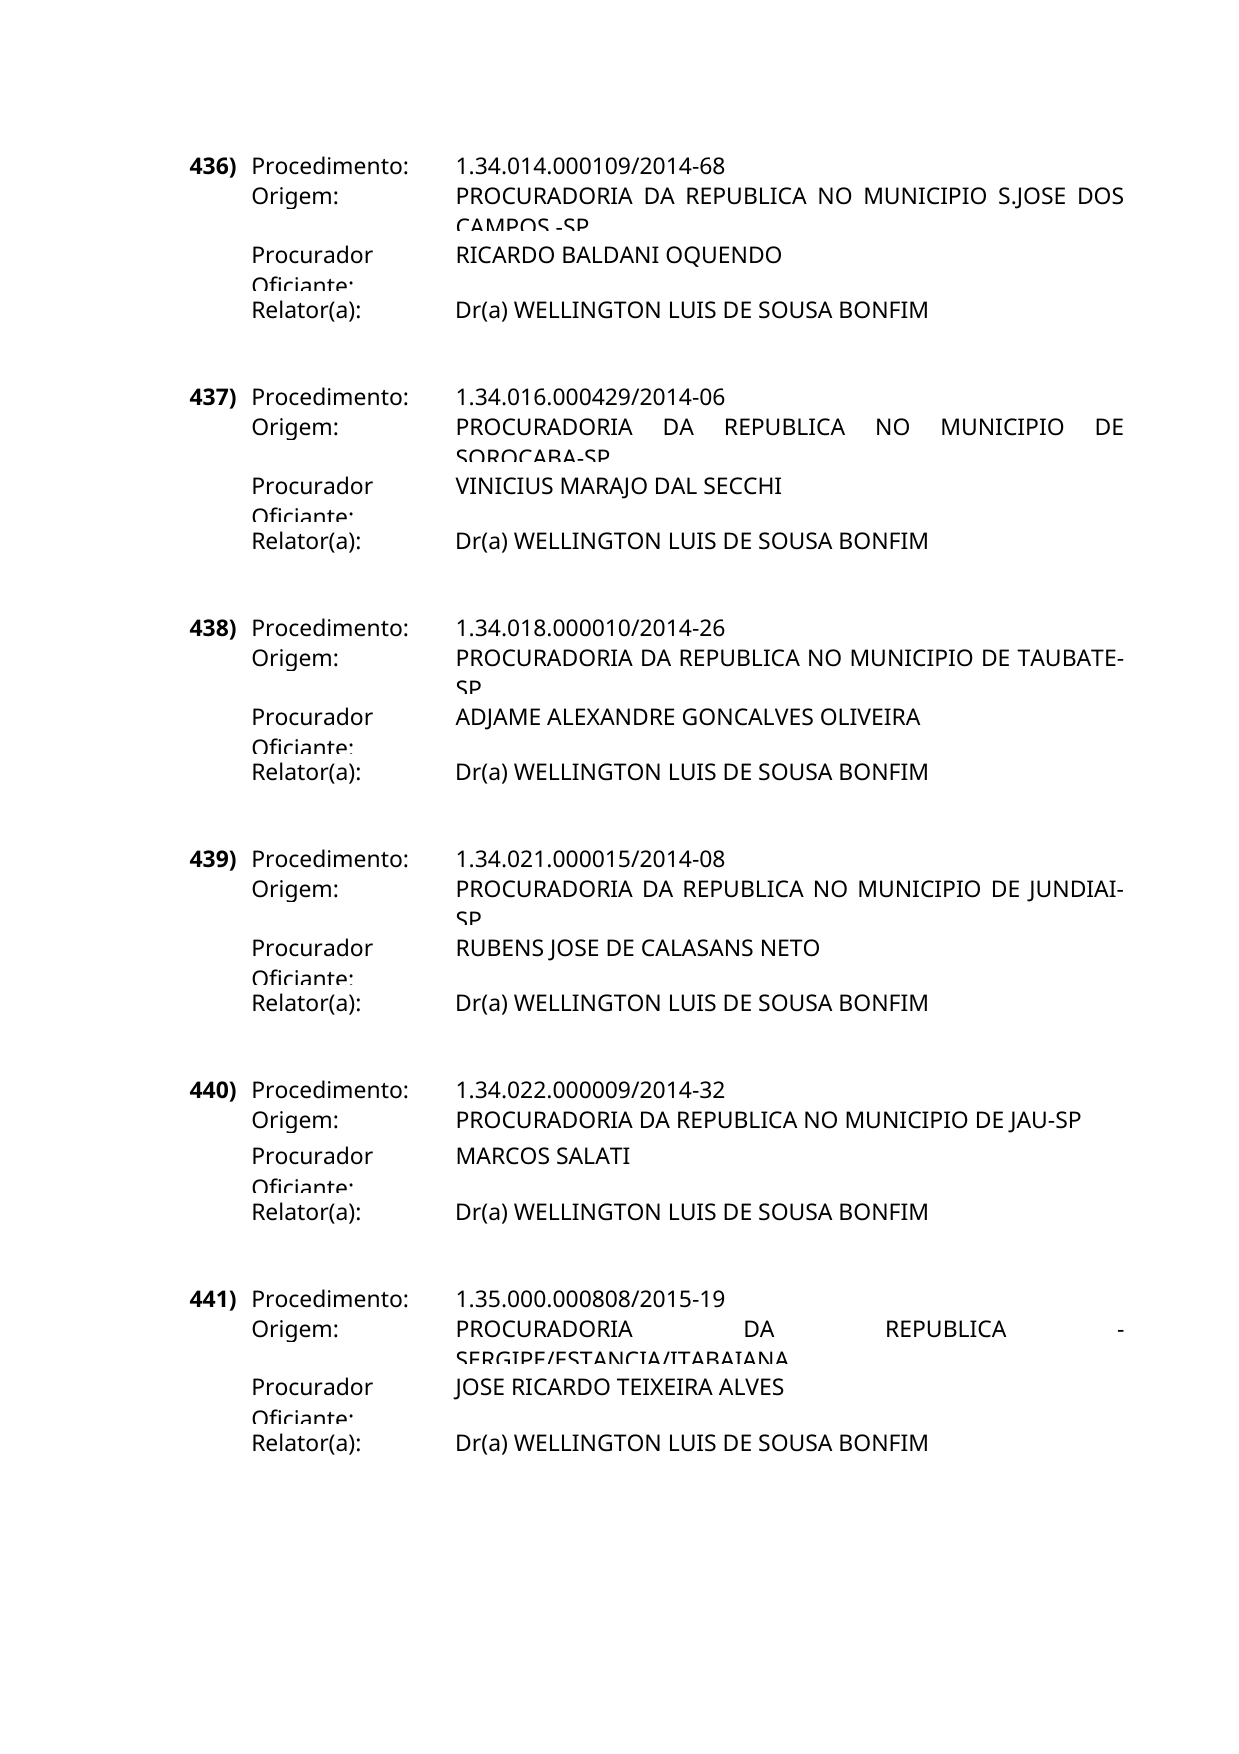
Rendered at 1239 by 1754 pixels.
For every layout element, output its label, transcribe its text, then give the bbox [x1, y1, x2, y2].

table_cell [1125, 786, 1239, 843]
table_cell [0, 1133, 189, 1140]
table_cell 1.34.014.000109/2014-68 [455, 150, 1124, 178]
table_cell MARCOS SALATI [455, 1140, 1124, 1191]
table_cell [0, 1196, 189, 1226]
table_cell [189, 239, 251, 289]
table_cell [0, 555, 189, 612]
table_cell [1125, 1133, 1239, 1140]
table_cell [0, 462, 189, 469]
table_cell 437) [189, 381, 251, 409]
table_cell [189, 1104, 251, 1133]
table_cell RUBENS JOSE DE CALASANS NETO [455, 932, 1124, 983]
table_cell [0, 786, 189, 843]
table_cell [0, 693, 189, 701]
table_cell [0, 1017, 189, 1074]
table_cell 438) [189, 612, 251, 641]
table_cell [1125, 873, 1239, 902]
table_cell [251, 440, 455, 462]
table_cell [0, 381, 189, 409]
table_cell [455, 693, 1124, 701]
table_cell [189, 987, 251, 1017]
table_cell Procurador Oficiante: [251, 1140, 455, 1193]
table_header Relator(a): [251, 1427, 455, 1455]
table_cell [189, 701, 251, 752]
table_cell Procedimento: [251, 150, 455, 178]
table_cell Procedimento: [251, 381, 455, 409]
table_cell 1.34.022.000009/2014-32 [455, 1074, 1124, 1103]
table_cell [1125, 1017, 1239, 1074]
table_cell [455, 1226, 1124, 1283]
table_cell [455, 1133, 1124, 1140]
table_cell [189, 932, 251, 983]
table_cell [0, 1104, 189, 1133]
table_cell [1125, 150, 1239, 178]
table_cell [0, 470, 189, 521]
table_cell [1125, 693, 1239, 701]
table_header Dr(a) WELLINGTON LUIS DE SOUSA BONFIM [455, 1196, 1122, 1224]
table_cell PROCURADORIA DA REPUBLICA NO MUNICIPIO DE SOROCABA-SP [455, 411, 1124, 462]
table_cell [1125, 1104, 1239, 1133]
table_cell [0, 1074, 189, 1103]
table_cell [189, 440, 251, 462]
table_cell [251, 1017, 455, 1074]
table_cell [0, 987, 189, 1017]
table_cell [0, 411, 189, 439]
table_cell [1125, 294, 1239, 324]
table_cell [0, 1140, 189, 1191]
table_cell 1.34.021.000015/2014-08 [455, 843, 1124, 872]
table_cell [251, 462, 455, 469]
table_cell [1125, 470, 1239, 521]
table_cell [251, 1364, 455, 1371]
table_cell [1125, 612, 1239, 641]
table_cell 440) [189, 1074, 251, 1103]
table_cell [189, 1364, 251, 1371]
table_cell 436) [189, 150, 251, 178]
table_header [1125, 0, 1239, 150]
table_cell [189, 1017, 251, 1074]
table_cell Procedimento: [251, 612, 455, 641]
table_cell VINICIUS MARAJO DAL SECCHI [455, 470, 1124, 521]
table_cell [1125, 1313, 1239, 1341]
table_cell [0, 932, 189, 983]
table_cell [1125, 902, 1239, 924]
table_cell [0, 324, 189, 381]
table_cell [455, 555, 1124, 612]
table_cell PROCURADORIA DA REPUBLICA - SERGIPE/ESTANCIA/ITABAIANA [455, 1313, 1124, 1364]
table_cell [0, 612, 189, 641]
table_cell [1125, 324, 1239, 381]
table_cell PROCURADORIA DA REPUBLICA NO MUNICIPIO S.JOSE DOS CAMPOS -SP [455, 180, 1124, 231]
table_cell [1125, 843, 1239, 872]
table_cell [1125, 462, 1239, 469]
table_cell [1125, 932, 1239, 983]
table_cell [1125, 440, 1239, 462]
table_cell [189, 1226, 251, 1283]
table_cell Origem: [251, 1104, 455, 1133]
table_cell [1125, 525, 1239, 555]
table_cell [0, 701, 189, 752]
table_cell Procurador Oficiante: [251, 701, 455, 753]
table_header [251, 0, 455, 150]
table_cell [189, 180, 251, 208]
table_cell Procurador Oficiante: [251, 1371, 455, 1424]
table_cell [189, 786, 251, 843]
table_cell RICARDO BALDANI OQUENDO [455, 239, 1124, 289]
table_cell [1125, 1140, 1239, 1191]
table_cell [189, 1140, 251, 1191]
table_cell Procedimento: [251, 843, 455, 872]
table_cell [0, 873, 189, 902]
table_cell [251, 786, 455, 843]
table_cell PROCURADORIA DA REPUBLICA NO MUNICIPIO DE JAU-SP [455, 1104, 1124, 1133]
table_header Dr(a) WELLINGTON LUIS DE SOUSA BONFIM [455, 1427, 1122, 1455]
table_cell [251, 1341, 455, 1364]
table_cell [0, 843, 189, 872]
table_cell [1125, 642, 1239, 671]
table_cell [455, 231, 1124, 238]
table_cell [0, 209, 189, 231]
table_cell Origem: [251, 411, 455, 439]
table_cell PROCURADORIA DA REPUBLICA NO MUNICIPIO DE TAUBATE-SP [455, 642, 1124, 693]
table_cell [251, 902, 455, 924]
table_cell [0, 1364, 189, 1371]
table_cell [189, 1313, 251, 1341]
table_header [189, 0, 251, 150]
table_cell [189, 873, 251, 902]
table_cell [1125, 1427, 1239, 1457]
table_cell [1125, 180, 1239, 208]
table_header [0, 0, 189, 150]
table_cell Origem: [251, 873, 455, 902]
table_cell [0, 1371, 189, 1422]
table_cell [0, 756, 189, 786]
table_cell [1125, 1074, 1239, 1103]
table_cell Procurador Oficiante: [251, 239, 455, 291]
table_cell [189, 1427, 251, 1457]
table_cell [251, 209, 455, 231]
table_cell Procurador Oficiante: [251, 470, 455, 522]
table_cell [0, 902, 189, 924]
table_cell [189, 525, 251, 555]
table_cell [251, 924, 455, 932]
table_cell [1125, 756, 1239, 786]
table_cell [1125, 411, 1239, 439]
table_cell Origem: [251, 642, 455, 671]
table_cell [455, 324, 1124, 381]
table_cell [189, 642, 251, 671]
table_cell [189, 470, 251, 521]
table_cell Procedimento: [251, 1283, 455, 1311]
table_cell 441) [189, 1283, 251, 1311]
table_cell [189, 462, 251, 469]
table_cell [1125, 209, 1239, 231]
table_cell [189, 693, 251, 701]
table_cell [189, 209, 251, 231]
table_cell 1.34.018.000010/2014-26 [455, 612, 1124, 641]
table_header Relator(a): [251, 987, 455, 1016]
table_cell [1125, 1283, 1239, 1311]
table_cell ADJAME ALEXANDRE GONCALVES OLIVEIRA [455, 701, 1124, 752]
table_cell [1125, 987, 1239, 1017]
table_cell [1125, 1364, 1239, 1371]
table_cell [1125, 231, 1239, 238]
table_cell [1125, 1341, 1239, 1364]
table_cell 439) [189, 843, 251, 872]
table_header Relator(a): [251, 756, 455, 785]
table_cell [0, 642, 189, 671]
table_cell [455, 1017, 1124, 1074]
table_header Dr(a) WELLINGTON LUIS DE SOUSA BONFIM [455, 756, 1122, 785]
table_cell [0, 239, 189, 289]
table_cell [189, 1371, 251, 1422]
table_cell [189, 324, 251, 381]
table_cell [1125, 1226, 1239, 1283]
table_cell [0, 525, 189, 555]
table_cell [455, 1364, 1124, 1371]
table_cell [189, 231, 251, 238]
table_cell [189, 411, 251, 439]
table_cell [1125, 924, 1239, 932]
table_cell [189, 1341, 251, 1364]
table_header [455, 0, 1124, 150]
table_cell Origem: [251, 1313, 455, 1341]
table_cell [251, 693, 455, 701]
table_cell [189, 902, 251, 924]
table_cell [1125, 1371, 1239, 1422]
table_cell [251, 1226, 455, 1283]
table_cell [0, 180, 189, 208]
table_cell [1125, 381, 1239, 409]
table_cell PROCURADORIA DA REPUBLICA NO MUNICIPIO DE JUNDIAI-SP [455, 873, 1124, 924]
table_cell Origem: [251, 180, 455, 208]
table_cell Procurador Oficiante: [251, 932, 455, 984]
table_cell [189, 671, 251, 693]
table_cell [1125, 1196, 1239, 1226]
table_cell [1125, 239, 1239, 289]
table_cell [0, 671, 189, 693]
table_cell [189, 1133, 251, 1140]
table_header Relator(a): [251, 1196, 455, 1224]
table_cell Procedimento: [251, 1074, 455, 1103]
table_cell [1125, 555, 1239, 612]
table_header Relator(a): [251, 294, 455, 323]
table_cell 1.35.000.000808/2015-19 [455, 1283, 1124, 1311]
table_cell JOSE RICARDO TEIXEIRA ALVES [455, 1371, 1124, 1422]
table_cell [0, 1427, 189, 1457]
table_header Dr(a) WELLINGTON LUIS DE SOUSA BONFIM [455, 987, 1122, 1016]
table_cell [0, 1226, 189, 1283]
table_cell [189, 294, 251, 324]
table_cell [251, 1133, 455, 1140]
table_header Dr(a) WELLINGTON LUIS DE SOUSA BONFIM [455, 525, 1122, 554]
table_cell [1125, 671, 1239, 693]
table_cell [0, 1283, 189, 1311]
table_cell [189, 1196, 251, 1226]
table_cell [0, 150, 189, 178]
table_cell [0, 231, 189, 238]
table_cell [0, 1313, 189, 1341]
table_cell [189, 555, 251, 612]
table_cell [0, 924, 189, 932]
table_cell [251, 231, 455, 238]
table_cell [251, 671, 455, 693]
table_header Dr(a) WELLINGTON LUIS DE SOUSA BONFIM [455, 294, 1122, 323]
table_cell [251, 324, 455, 381]
table_cell [455, 924, 1124, 932]
table_cell [0, 440, 189, 462]
table_cell [251, 555, 455, 612]
table_cell 1.34.016.000429/2014-06 [455, 381, 1124, 409]
table_header Relator(a): [251, 525, 455, 554]
table_cell [1125, 701, 1239, 752]
table_cell [0, 294, 189, 324]
table_cell [189, 924, 251, 932]
table_cell [455, 462, 1124, 469]
table_cell [455, 786, 1124, 843]
table_cell [0, 1341, 189, 1364]
table_cell [189, 756, 251, 786]
